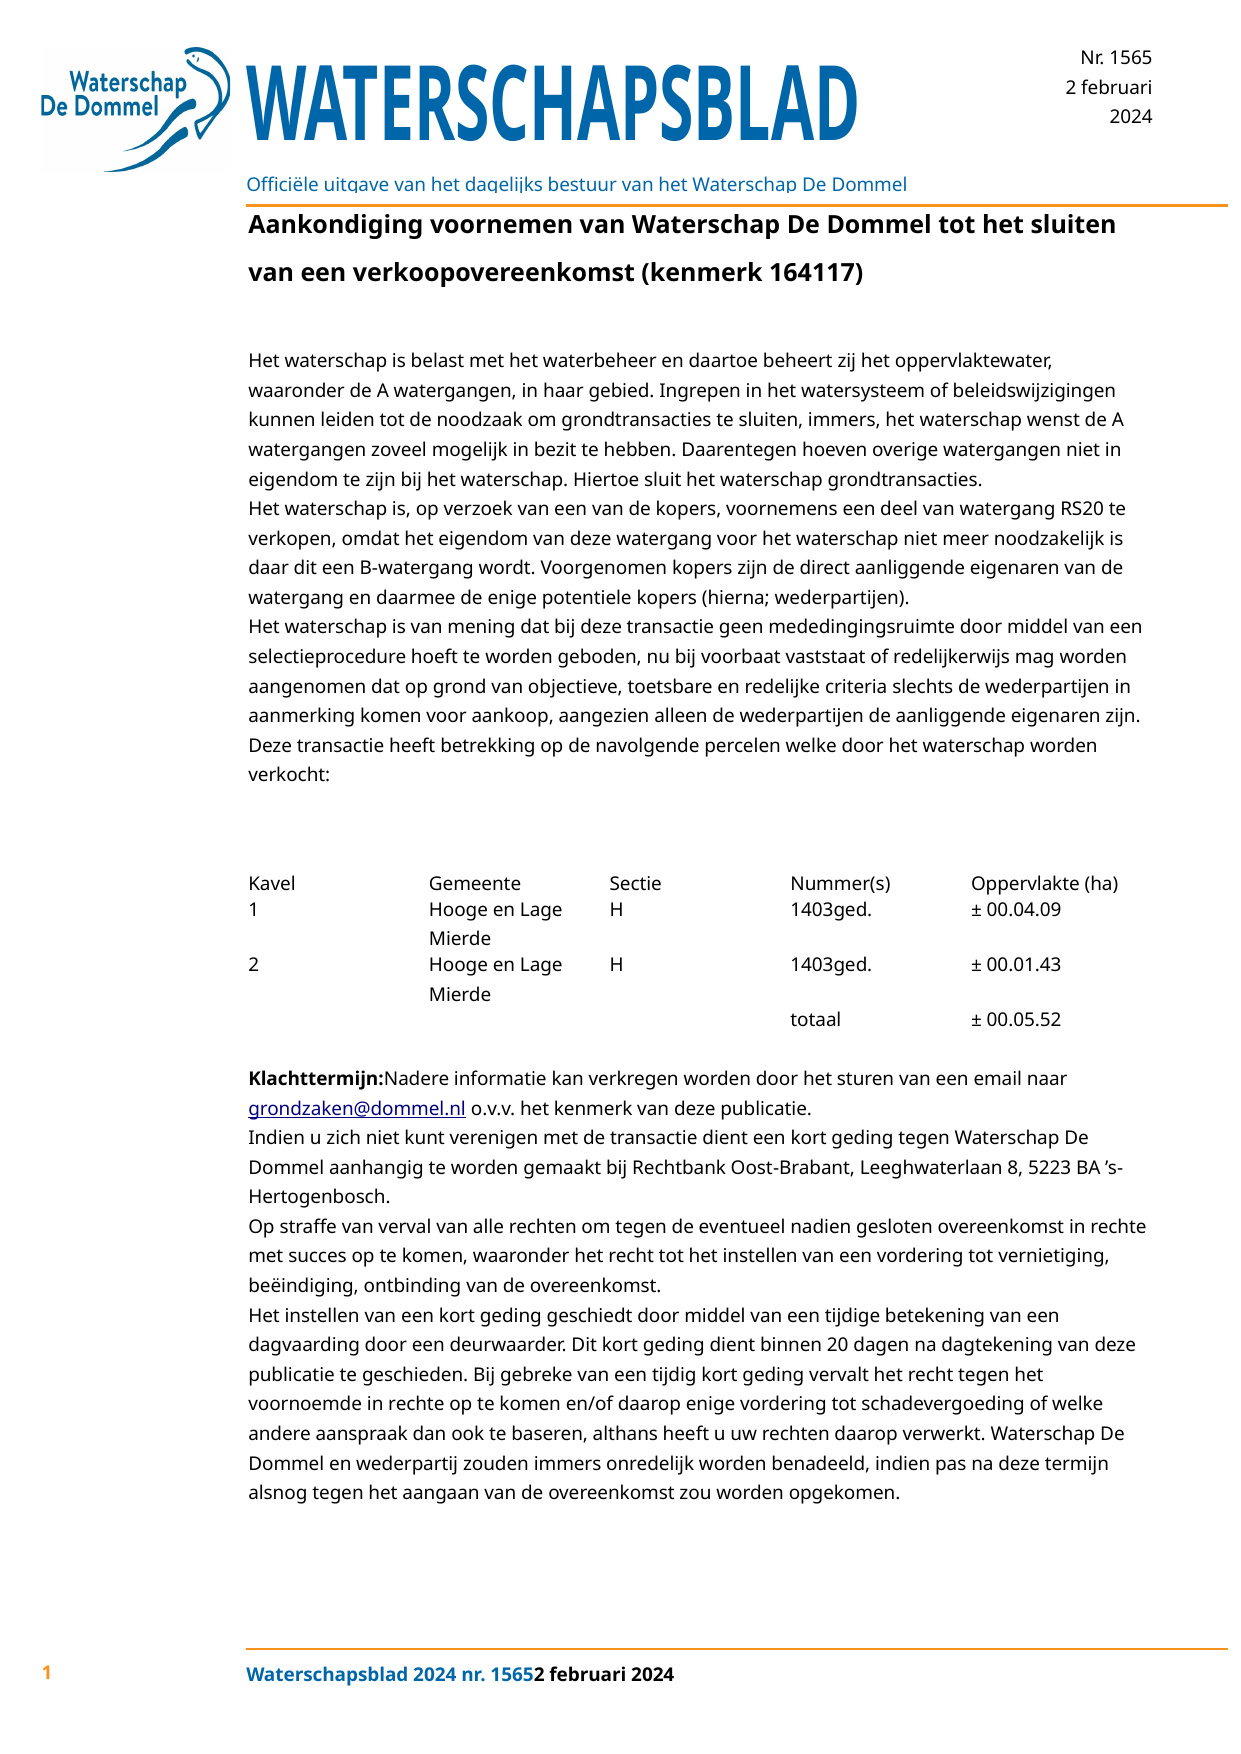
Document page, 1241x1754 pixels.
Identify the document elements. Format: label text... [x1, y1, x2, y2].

table_cell 2 [248, 951, 429, 1007]
table_header Gemeente [429, 870, 609, 896]
table_cell 1403ged. [790, 896, 971, 951]
text Aankondiging voornemen van Waterschap De Dommel tot het sluiten van een verkoopovereenkomst (kenmerk 164117) [248, 207, 1152, 288]
table_cell H [609, 896, 790, 951]
text Het instellen van een kort geding geschiedt door middel van een tijdige betekening van een dagvaarding door een deurwaarder. Dit kort geding dient binnen 20 dagen na dagtekening van deze publicatie te geschieden. Bij gebreke van een tijdig kort geding vervalt het recht tegen het voornoemde in rechte op te komen en/of daarop enige vordering tot schadevergoeding of welke andere aanspraak dan ook te baseren, althans heeft u uw rechten daarop verwerkt. Waterschap De Dommel en wederpartij zouden immers onredelijk worden benadeeld, indien pas na deze termijn alsnog tegen het aangaan van de overeenkomst zou worden opgekomen. [248, 1302, 1152, 1505]
table_cell 1403ged. [790, 951, 971, 1007]
text Het waterschap is van mening dat bij deze transactie geen mededingingsruimte door middel van een selectieprocedure hoeft te worden geboden, nu bij voorbaat vaststaat of redelijkerwijs mag worden aangenomen dat op grond van objectieve, toetsbare en redelijke criteria slechts de wederpartijen in aanmerking komen voor aankoop, aangezien alleen de wederpartijen de aanliggende eigenaren zijn. [248, 614, 1152, 728]
table_header Sectie [609, 870, 790, 896]
table_cell Hooge en Lage Mierde [429, 896, 609, 951]
picture [41, 47, 231, 172]
table_cell [248, 1007, 429, 1032]
text Het waterschap is, op verzoek van een van de kopers, voornemens een deel van watergang RS20 te verkopen, omdat het eigendom van deze watergang voor het waterschap niet meer noodzakelijk is daar dit een B-watergang wordt. Voorgenomen kopers zijn de direct aanliggende eigenaren van de watergang en daarmee de enige potentiele kopers (hierna; wederpartijen). [248, 495, 1152, 610]
table_header Oppervlakte (ha) [971, 870, 1152, 896]
picture [198, 118, 210, 131]
table_cell ± 00.04.09 [971, 896, 1152, 951]
picture [45, 99, 51, 111]
table_cell [609, 1007, 790, 1032]
table_header Kavel [248, 870, 429, 896]
table_cell ± 00.01.43 [971, 951, 1152, 1007]
text Deze transactie heeft betrekking op de navolgende percelen welke door het waterschap worden verkocht: [248, 732, 1152, 787]
text Op straffe van verval van alle rechten om tegen de eventueel nadien gesloten overeenkomst in rechte met succes op te komen, waaronder het recht tot het instellen van een vordering tot vernietiging, beëindiging, ontbinding van de overeenkomst. [248, 1213, 1152, 1298]
text Klachttermijn:Nadere informatie kan verkregen worden door het sturen van een email naar grondzaken@dommel.nl o.v.v. het kenmerk van deze publicatie. [248, 1065, 1152, 1120]
table_cell totaal [790, 1007, 971, 1032]
table_cell Hooge en Lage Mierde [429, 951, 609, 1007]
table_cell H [609, 951, 790, 1007]
text Indien u zich niet kunt verenigen met de transactie dient een kort geding tegen Waterschap De Dommel aanhangig te worden gemaakt bij Rechtbank Oost‑Brabant, Leeghwaterlaan 8, 5223 BA ’s-Hertogenbosch. [248, 1124, 1152, 1209]
picture [204, 47, 231, 76]
table_cell 1 [248, 896, 429, 951]
table_header Nummer(s) [790, 870, 971, 896]
table_cell [429, 1007, 609, 1032]
table_cell ± 00.05.52 [971, 1007, 1152, 1032]
text Het waterschap is belast met het waterbeheer en daartoe beheert zij het oppervlaktewater, waaronder de A watergangen, in haar gebied. Ingrepen in het watersysteem of beleidswijzigingen kunnen leiden tot de noodzaak om grondtransacties te sluiten, immers, het waterschap wenst de A watergangen zoveel mogelijk in bezit te hebben. Daarentegen hoeven overige watergangen niet in eigendom te zijn bij het waterschap. Hiertoe sluit het waterschap grondtransacties. [248, 347, 1152, 492]
